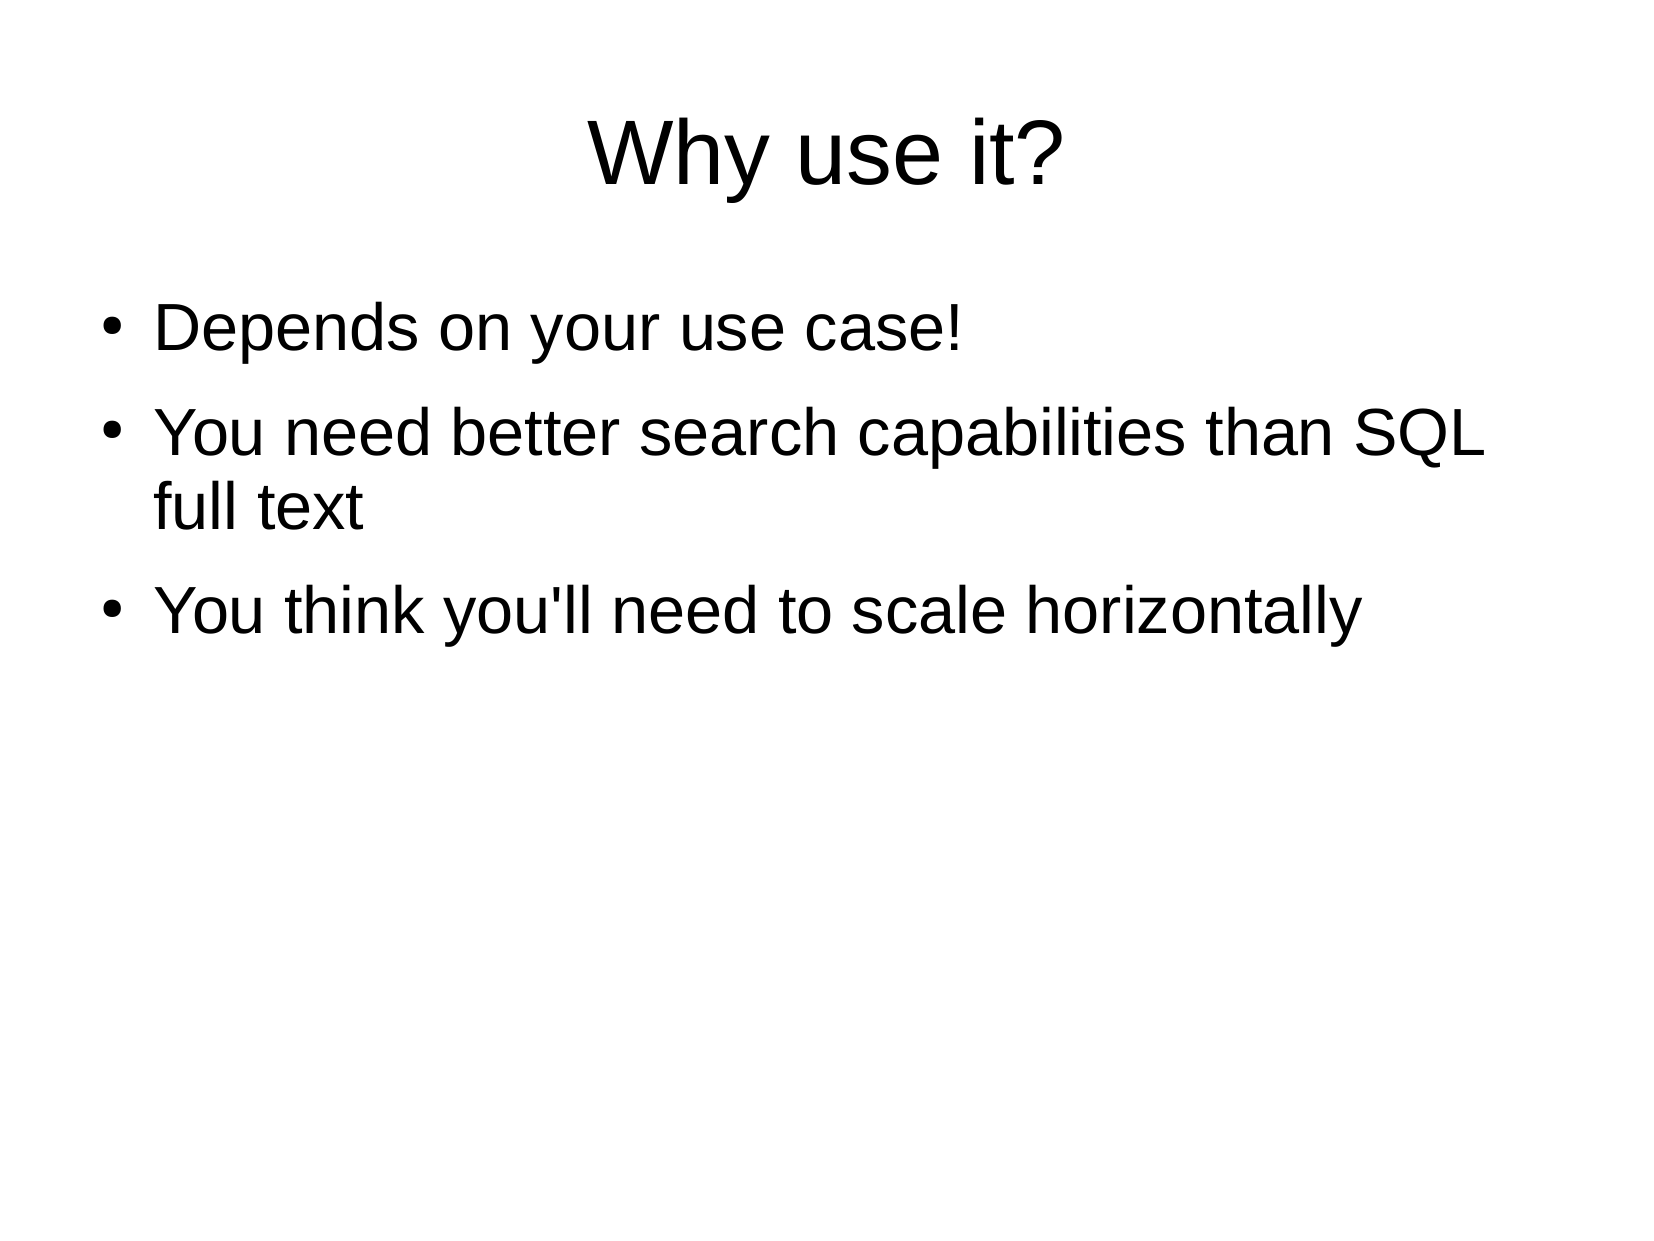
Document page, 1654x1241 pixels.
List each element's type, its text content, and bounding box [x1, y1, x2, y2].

title Why use it? [82, 49, 1571, 257]
list Depends on your use case! You need better search capabilities than SQL full text You think you'll need to scale horizontally [82, 290, 1571, 1109]
